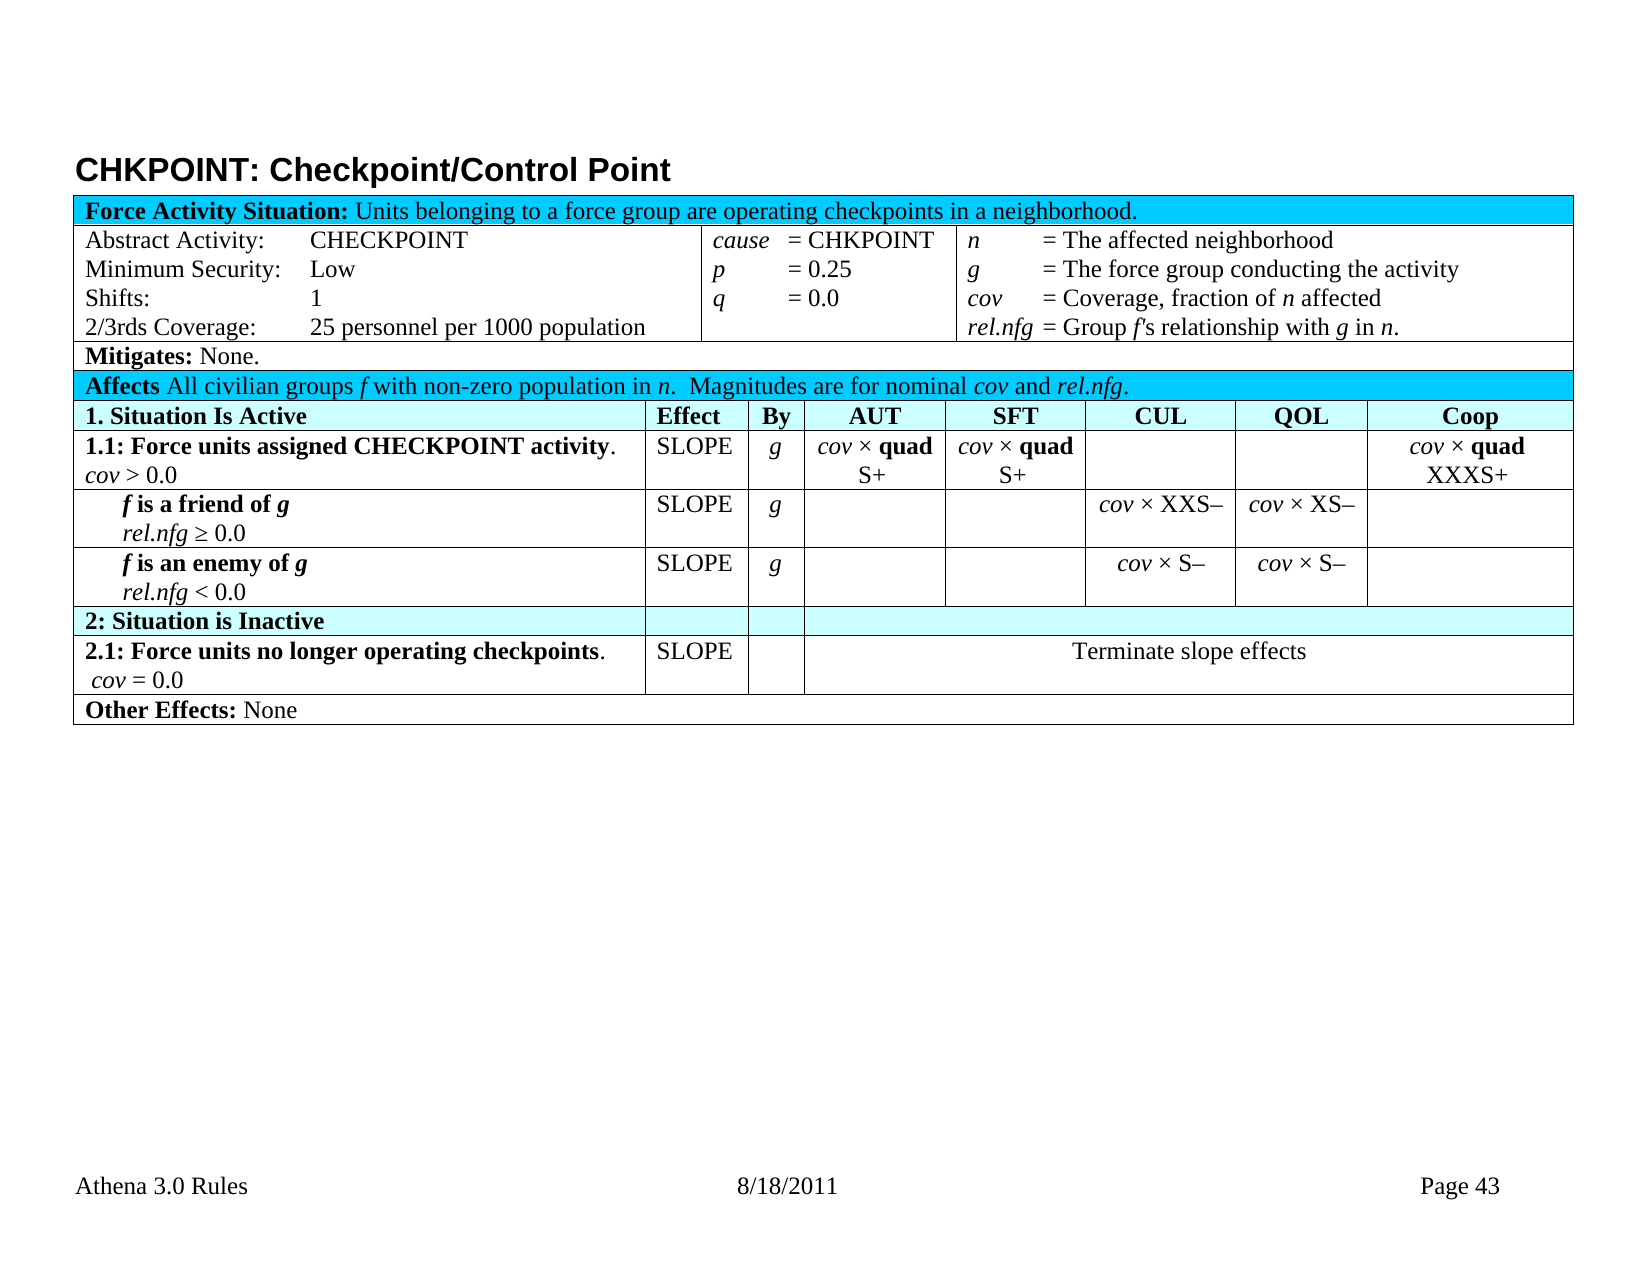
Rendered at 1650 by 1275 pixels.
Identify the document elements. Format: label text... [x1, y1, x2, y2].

table_cell n = The affected neighborhood g = The force group conducting the activity cov = Coverage, fraction of n affected rel.nfg = Group f's relationship with g in n. [957, 226, 1573, 341]
table_cell g [749, 548, 804, 606]
table_cell [805, 548, 945, 606]
table_cell 2: Situation is Inactive [74, 607, 645, 635]
table_cell g [749, 490, 804, 547]
table_cell Coop [1368, 401, 1573, 430]
table_cell 1.1: Force units assigned CHECKPOINT activity. cov > 0.0 [74, 431, 645, 488]
table_cell Effect [646, 401, 748, 430]
table_cell Mitigates: None. [74, 342, 1573, 370]
table_cell Other Effects: None [74, 695, 1573, 724]
table_cell cov × quad S+ [805, 431, 945, 488]
table_cell cov × quad S+ [946, 431, 1085, 488]
text CHKPOINT: Checkpoint/Control Point [75, 150, 1575, 188]
table_cell SLOPE [646, 431, 748, 488]
table_cell SLOPE [646, 548, 748, 606]
table_cell [946, 490, 1085, 547]
table_header Force Activity Situation: Units belonging to a force group are operating checkpoints in a neighborhood. [74, 196, 1573, 224]
table_cell By [749, 401, 804, 430]
table_cell 2.1: Force units no longer operating checkpoints. cov = 0.0 [74, 636, 645, 694]
table_cell [1086, 431, 1235, 488]
table_cell g [749, 431, 804, 488]
table_cell CUL [1086, 401, 1235, 430]
table_cell [1368, 548, 1573, 606]
table_cell cov × quad XXXS+ [1368, 431, 1573, 488]
table_cell cov × XXS– [1086, 490, 1235, 547]
table_cell QOL [1236, 401, 1367, 430]
table_cell cov × S– [1236, 548, 1367, 606]
table_cell Terminate slope effects [805, 636, 1573, 694]
table_cell f is an enemy of g rel.nfg < 0.0 [74, 548, 645, 606]
table_cell f is a friend of g rel.nfg ≥ 0.0 [74, 490, 645, 547]
table_cell Abstract Activity: CHECKPOINT Minimum Security: Low Shifts: 1 2/3rds Coverage: 25 personnel per 1000 population [74, 226, 701, 341]
table_cell cause = CHKPOINT p = 0.25 q = 0.0 [702, 226, 956, 341]
table_cell [749, 636, 804, 694]
table_cell [749, 607, 804, 635]
table_cell Affects All civilian groups f with non-zero population in n. Magnitudes are for nominal cov and rel.nfg. [74, 371, 1573, 400]
table_cell [1236, 431, 1367, 488]
table_cell 1. Situation Is Active [74, 401, 645, 430]
table_cell [646, 607, 748, 635]
table_cell AUT [805, 401, 945, 430]
table_cell SLOPE [646, 490, 748, 547]
table_cell [805, 490, 945, 547]
table_cell [946, 548, 1085, 606]
table_cell [1368, 490, 1573, 547]
table_cell SLOPE [646, 636, 748, 694]
table_cell [805, 607, 1573, 635]
table_cell SFT [946, 401, 1085, 430]
table_cell cov × XS– [1236, 490, 1367, 547]
table_cell cov × S– [1086, 548, 1235, 606]
